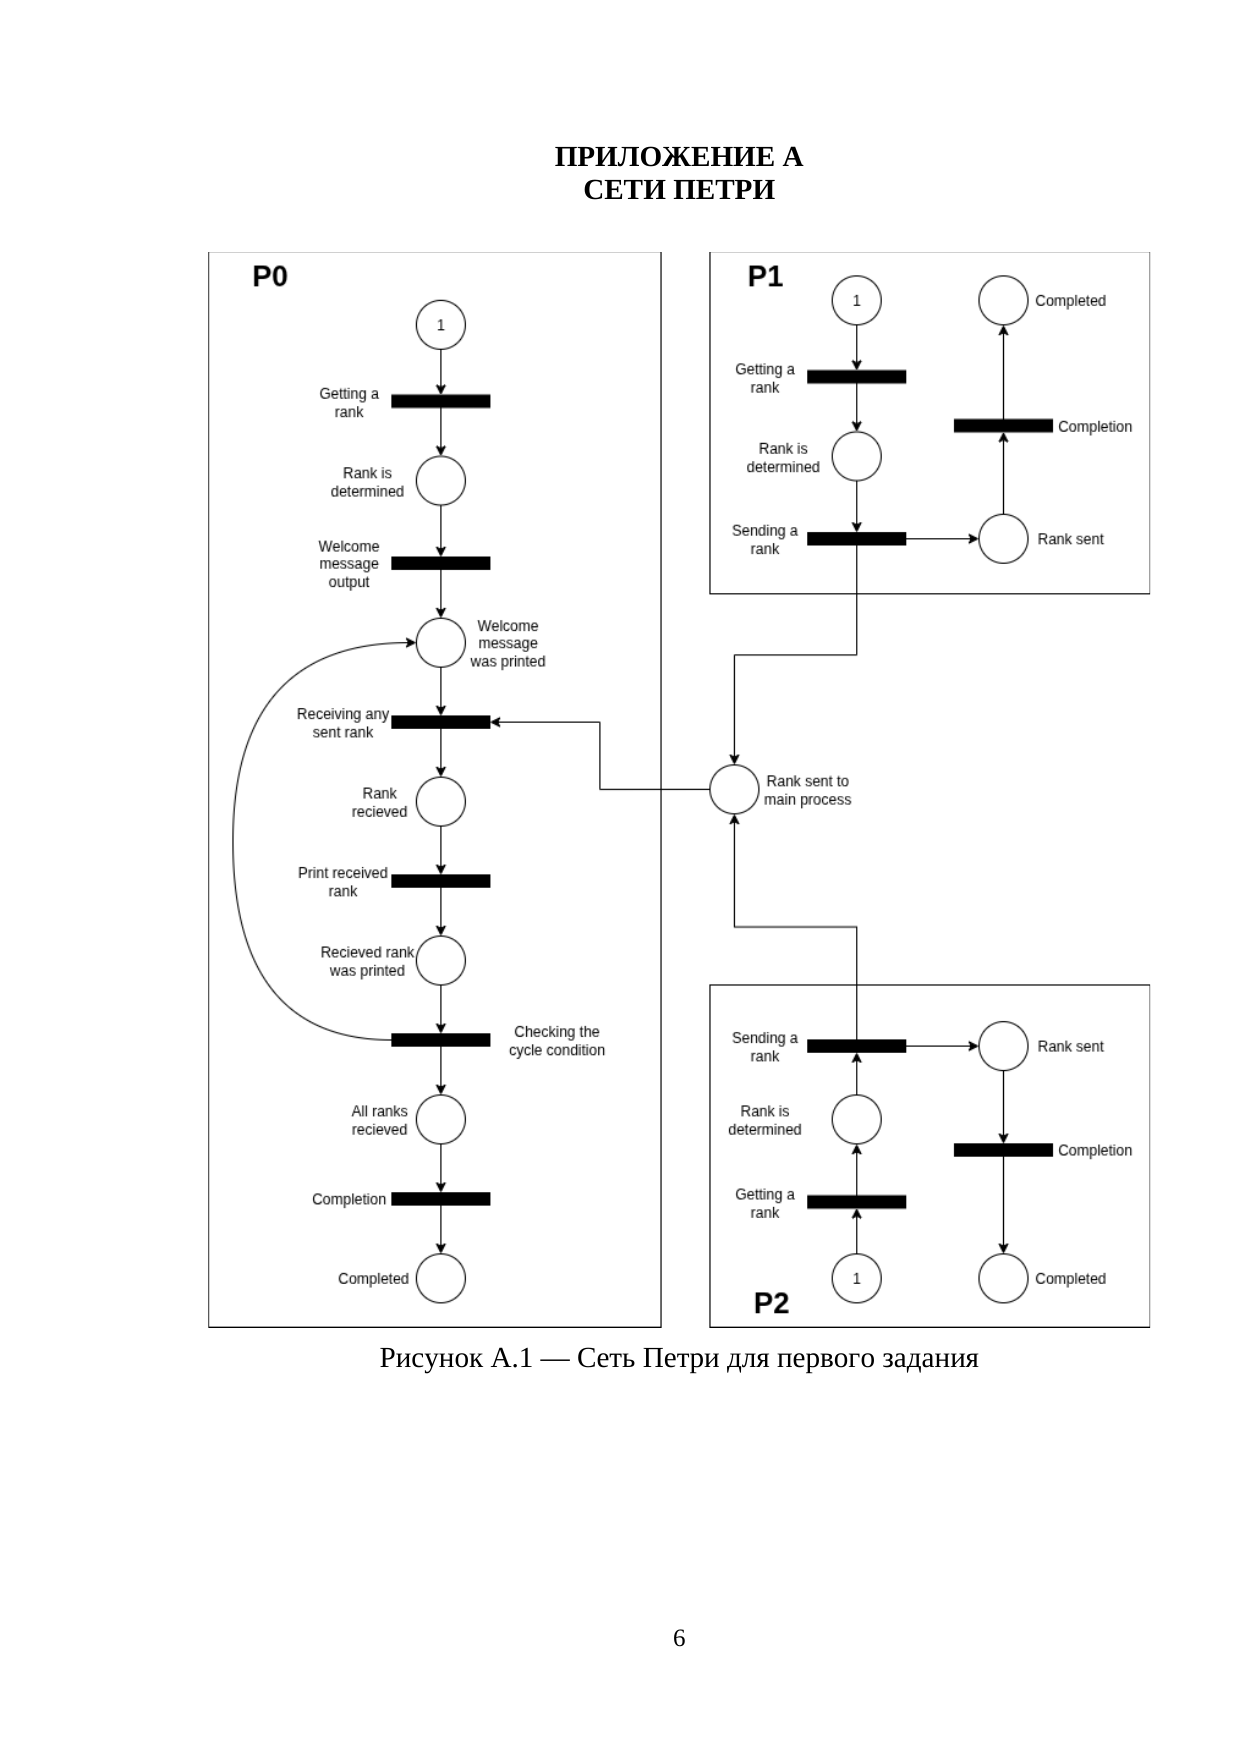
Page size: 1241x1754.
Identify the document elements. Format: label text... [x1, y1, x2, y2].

picture [208, 252, 1150, 1328]
table_header [177, 240, 1181, 1411]
subtitle ПРИЛОЖЕНИЕ А [177, 139, 1181, 172]
subtitle СЕТИ ПЕТРИ [177, 172, 1181, 206]
